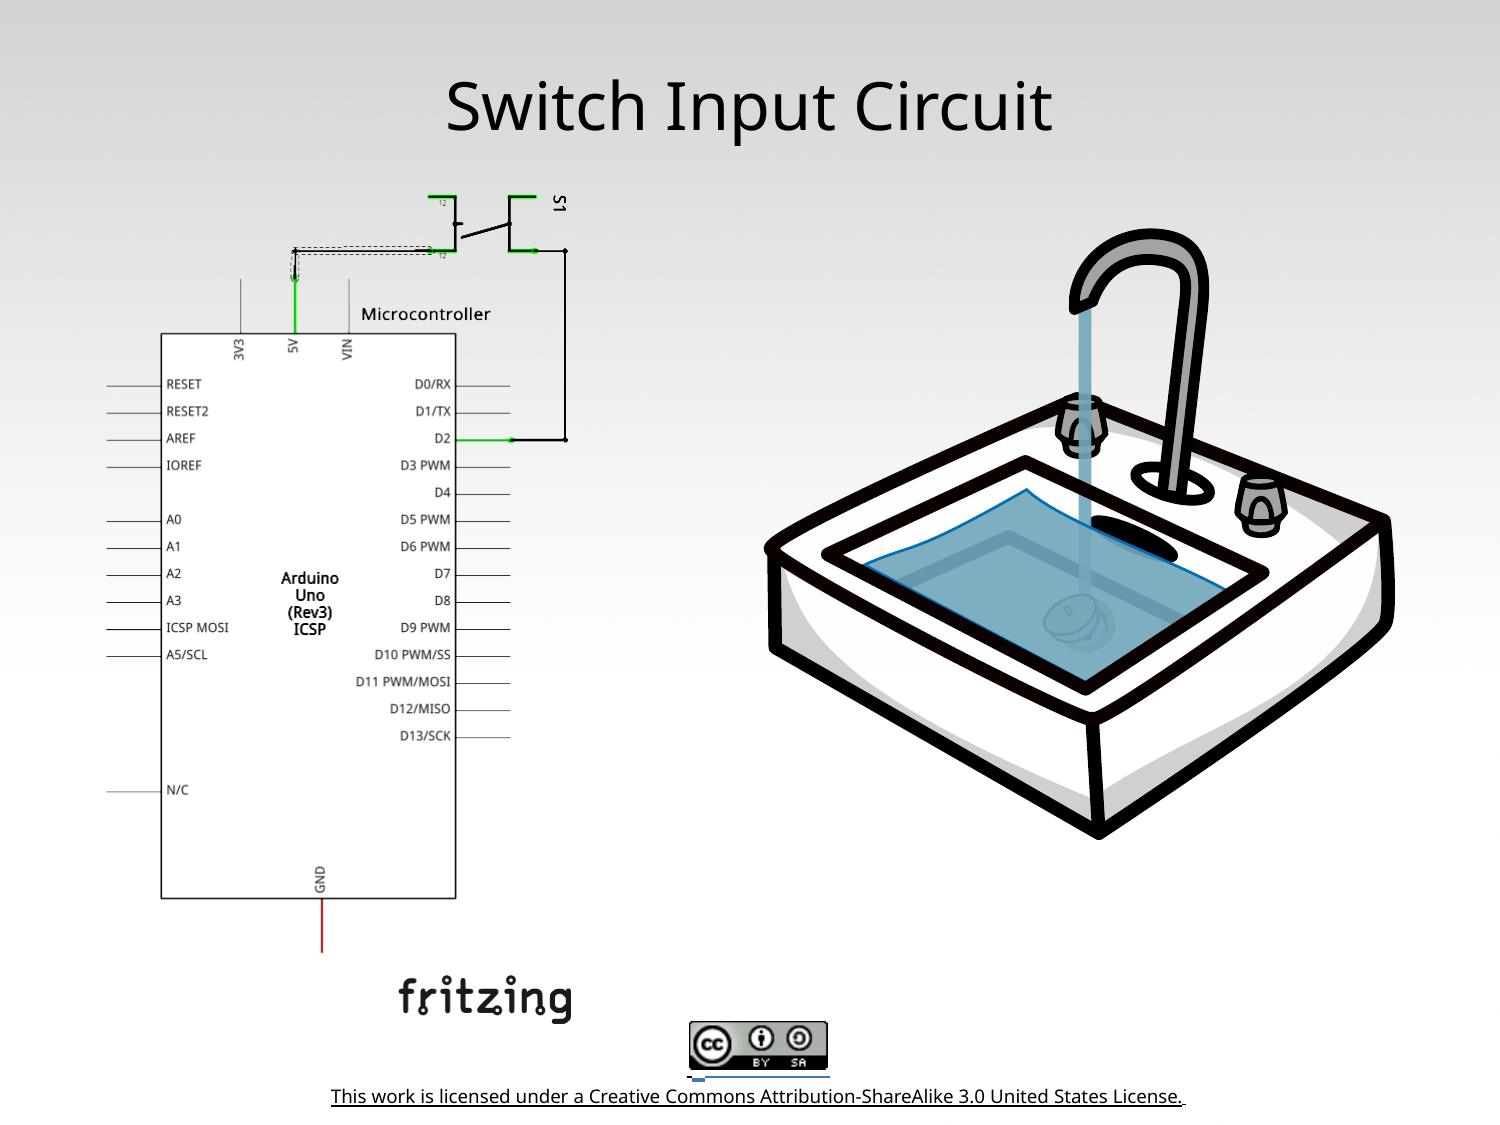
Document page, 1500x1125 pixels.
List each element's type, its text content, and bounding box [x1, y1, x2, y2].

title Switch Input Circuit [112, 50, 1388, 238]
picture [0, 0, 1500, 1125]
